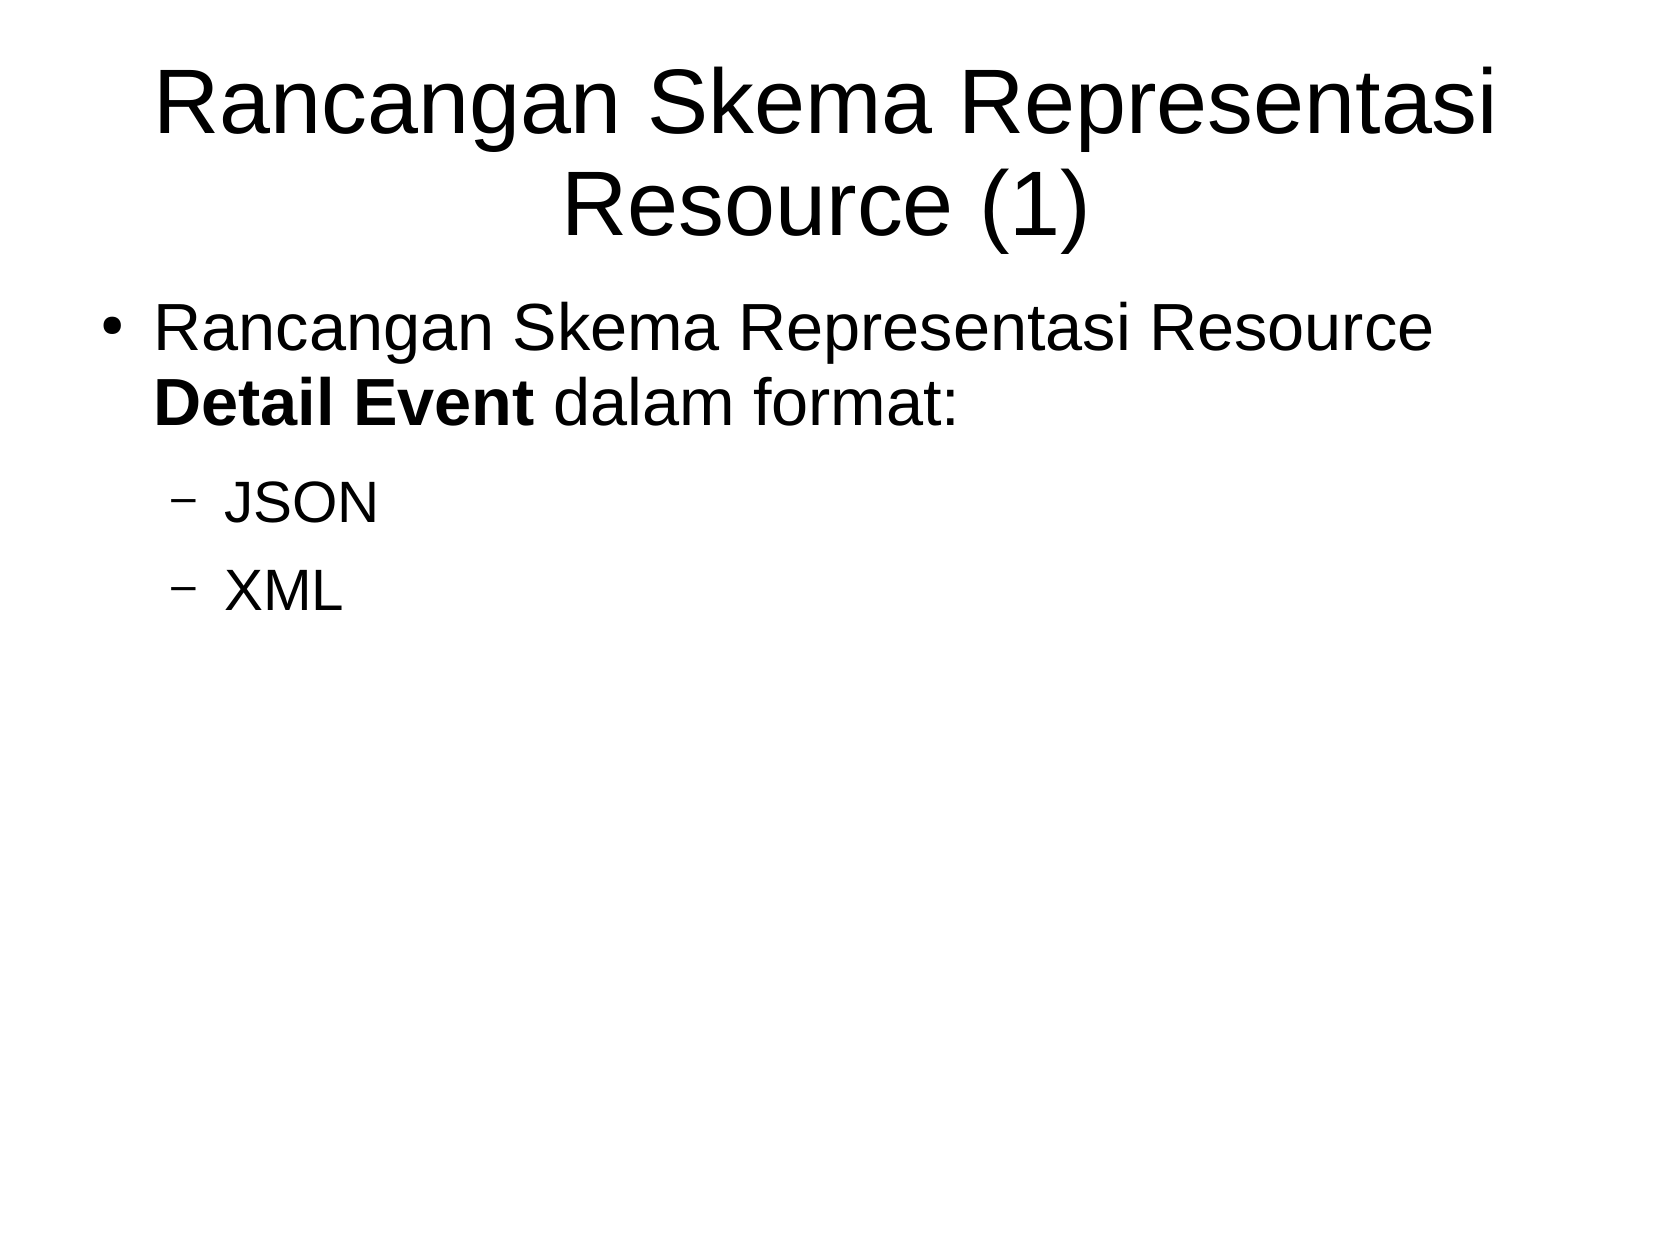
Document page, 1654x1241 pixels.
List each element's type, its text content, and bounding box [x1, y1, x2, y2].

title Rancangan Skema Representasi Resource (1) [82, 49, 1571, 257]
list Rancangan Skema Representasi Resource Detail Event dalam format: JSON XML [82, 290, 1538, 1010]
